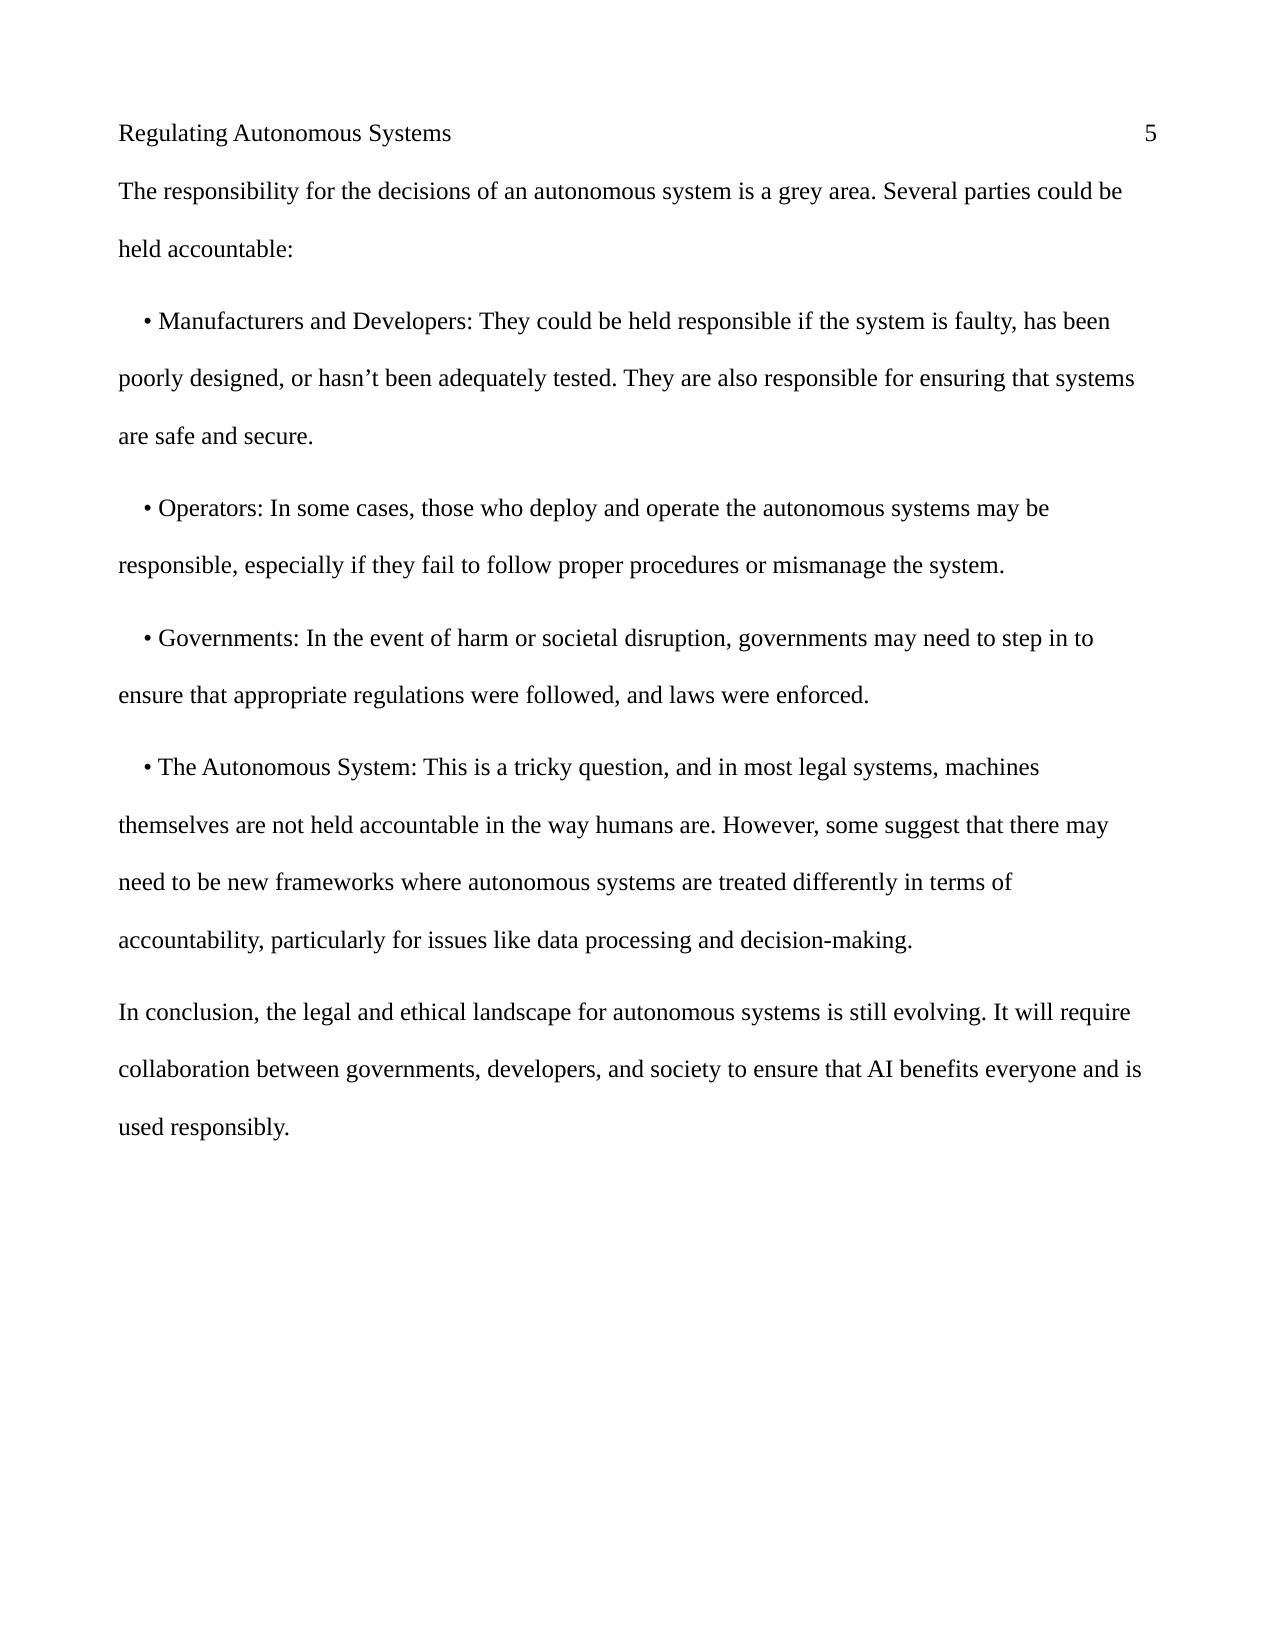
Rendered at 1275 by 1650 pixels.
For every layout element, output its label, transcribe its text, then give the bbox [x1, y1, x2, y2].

text • Operators: In some cases, those who deploy and operate the autonomous systems may be responsible, especially if they fail to follow proper procedures or mismanage the system. [118, 493, 1157, 579]
text In conclusion, the legal and ethical landscape for autonomous systems is still evolving. It will require collaboration between governments, developers, and society to ensure that AI benefits everyone and is used responsibly. [118, 997, 1157, 1141]
text The responsibility for the decisions of an autonomous system is a grey area. Several parties could be held accountable: [118, 176, 1157, 263]
text • Manufacturers and Developers: They could be held responsible if the system is faulty, has been poorly designed, or hasn’t been adequately tested. They are also responsible for ensuring that systems are safe and secure. [118, 306, 1157, 450]
text • The Autonomous System: This is a tricky question, and in most legal systems, machines themselves are not held accountable in the way humans are. However, some suggest that there may need to be new frameworks where autonomous systems are treated differently in terms of accountability, particularly for issues like data processing and decision-making. [118, 752, 1157, 953]
text • Governments: In the event of harm or societal disruption, governments may need to step in to ensure that appropriate regulations were followed, and laws were enforced. [118, 623, 1157, 709]
